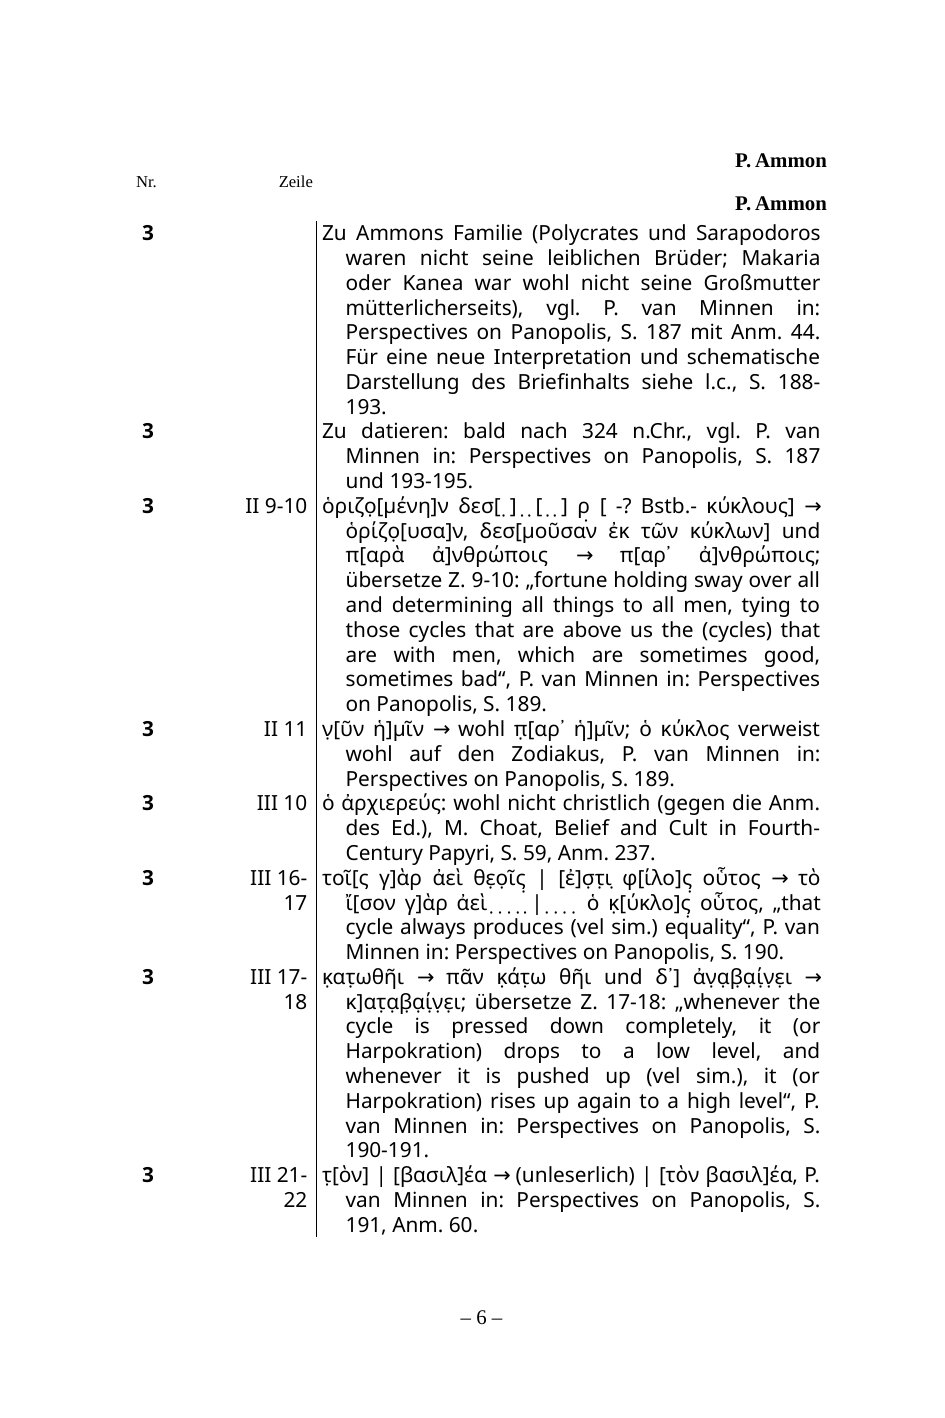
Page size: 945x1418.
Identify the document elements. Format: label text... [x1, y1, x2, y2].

table_header [224, 221, 316, 419]
table_header 3 [136, 221, 224, 419]
table_cell 3 [136, 791, 224, 865]
table_cell Zu datieren: bald nach 324 n.Chr., vgl. P. van Minnen in: Perspectives on Panopolis, S. 187 und 193-195. [317, 419, 827, 493]
table_cell [224, 419, 316, 493]
table_cell III 21-22 [224, 1163, 316, 1237]
table_cell ν̣[ῦν ἡ]μῖν → wohl π̣[αρ᾽ ἡ]μῖν; ὁ κύκλος verweist wohl auf den Zodiakus, P. van Minnen in: Perspectives on Panopolis, S. 189. [317, 717, 827, 791]
table_cell κ̣ατ̣ωθῆι → πᾶν κ̣άτ̣ω θῆι und δ᾽] ἀν̣α̣β̣α̣ί̣ν̣ε̣ι → κ]ατ̣α̣β̣α̣ί̣ν̣ε̣ι; übersetze Z. 17-18: „whenever the cycle is pressed down completely, it (or Harpokration) drops to a low level, and whenever it is pushed up (vel sim.), it (or Harpokration) rises up again to a high level“, P. van Minnen in: Perspectives on Panopolis, S. 190-191. [317, 965, 827, 1163]
table_cell τοῖ[ς γ]ὰρ ἀεὶ θε̣ο̣ῖς̣ | [ἐ]σ̣τ̣ι̣ φ[ίλο]ς̣ οὗτος → τὸ ἴ[σον γ]ὰρ ἀεὶ ̣ ̣ ̣ ̣ ̣| ̣ ̣ ̣ ̣ ὁ κ̣[ύκλο]ς̣ οὗτος, „that cycle always produces (vel sim.) equality“, P. van Minnen in: Perspectives on Panopolis, S. 190. [317, 865, 827, 964]
table_cell II 9-10 [224, 494, 316, 717]
table_cell ὁ ἀρχιερεύς: wohl nicht christlich (gegen die Anm. des Ed.), M. Choat, Belief and Cult in Fourth-Century Papyri, S. 59, Anm. 237. [317, 791, 827, 865]
table_cell 3 [136, 865, 224, 964]
table_header Zu Ammons Familie (Polycrates und Sarapodoros waren nicht seine leiblichen Brüder; Makaria oder Kanea war wohl nicht seine Großmutter mütterlicherseits), vgl. P. van Minnen in: Perspectives on Panopolis, S. 187 mit Anm. 44. Für eine neue Interpretation und schematische Darstellung des Briefinhalts siehe l.c., S. 188-193. [317, 221, 827, 419]
table_cell 3 [136, 494, 224, 717]
table_cell 3 [136, 965, 224, 1163]
table_cell III 17-18 [224, 965, 316, 1163]
table_cell 3 [136, 419, 224, 493]
table_cell II 11 [224, 717, 316, 791]
table_cell III 16-17 [224, 865, 316, 964]
table_cell τ̣[ὸν] | [βασιλ]έα → (unleserlich) | [τὸν βασιλ]έα, P. van Minnen in: Perspectives on Panopolis, S. 191, Anm. 60. [317, 1163, 827, 1237]
table_cell III 10 [224, 791, 316, 865]
table_cell 3 [136, 1163, 224, 1237]
table_cell ὁριζο̣[μένη]ν δεσ[ ̣] ̣ ̣[ ̣ ̣] ρ̣ [ -? Bstb.- κύκλους] → ὁρίζο̣[υσα]ν, δεσ[μοῦσαν ἐκ τῶν κύκλων] und π[αρὰ ἀ]νθρώποις → π[αρ᾽ ἀ]νθρώποις; übersetze Z. 9-10: „fortune holding sway over all and determining all things to all men, tying to those cycles that are above us the (cycles) that are with men, which are sometimes good, sometimes bad“, P. van Minnen in: Perspectives on Panopolis, S. 189. [317, 494, 827, 717]
subtitle P. Ammon [136, 191, 827, 215]
table_cell 3 [136, 717, 224, 791]
